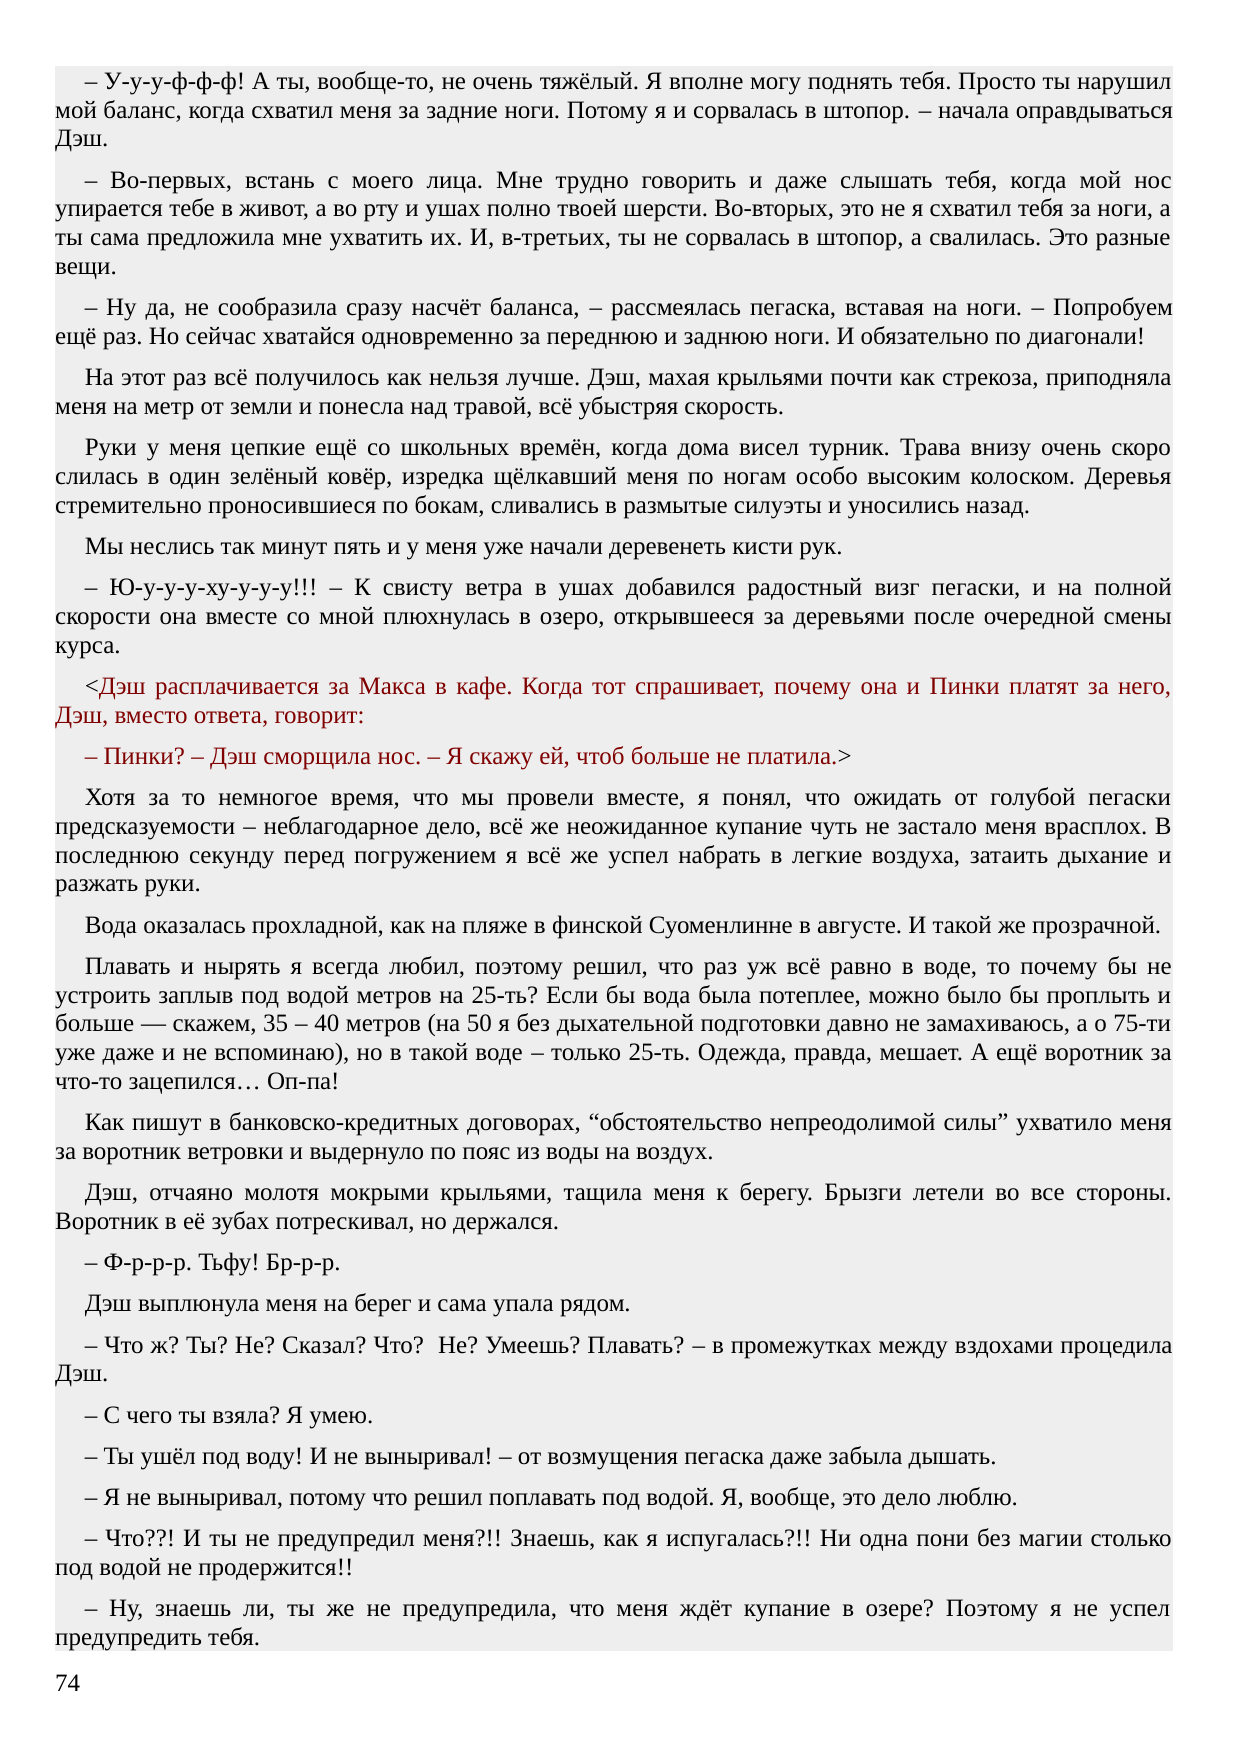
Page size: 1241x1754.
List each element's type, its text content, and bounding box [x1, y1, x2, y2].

text – Пинки? – Дэш сморщила нос. – Я скажу ей, чтоб больше не платила.> [55, 741, 1173, 770]
text Дэш, отчаяно молотя мокрыми крыльями, тащила меня к берегу. Брызги летели во все стороны. Воротник в её зубах потрескивал, но держался. [55, 1177, 1173, 1235]
text – Что??! И ты не предупредил меня?!! Знаешь, как я испугалась?!! Ни одна пони без магии столько под водой не продержится!! [55, 1523, 1173, 1581]
text – С чего ты взяла? Я умею. [55, 1400, 1173, 1428]
text – Ю-у-у-у-ху-у-у-у!!! – К свисту ветра в ушах добавился радостный визг пегаски, и на полной скорости она вместе со мной плюхнулась в озеро, открывшееся за деревьями после очередной смены курса. [55, 572, 1173, 658]
text <Дэш расплачивается за Макса в кафе. Когда тот спрашивает, почему она и Пинки платят за него, Дэш, вместо ответа, говорит: [55, 671, 1173, 728]
text – Ну, знаешь ли, ты же не предупредила, что меня ждёт купание в озере? Поэтому я не успел предупредить тебя. [55, 1593, 1173, 1651]
text – Ф-р-р-р. Тьфу! Бр-р-р. [55, 1247, 1173, 1276]
text Как пишут в банковско-кредитных договорах, “обстоятельство непреодолимой силы” ухватило меня за воротник ветровки и выдернуло по пояс из воды на воздух. [55, 1107, 1173, 1165]
text – Ну да, не сообразила сразу насчёт баланса, – рассмеялась пегаска, вставая на ноги. – Попробуем ещё раз. Но сейчас хватайся одновременно за переднюю и заднюю ноги. И обязательно по диагонали! [55, 292, 1173, 350]
text – Во-первых, встань с моего лица. Мне трудно говорить и даже слышать тебя, когда мой нос упирается тебе в живот, а во рту и ушах полно твоей шерсти. Во-вторых, это не я схватил тебя за ноги, а ты сама предложила мне ухватить их. И, в-третьих, ты не сорвалась в штопор, а свалилась. Это разные вещи. [55, 165, 1173, 280]
text – Я не выныривал, потому что решил поплавать под водой. Я, вообще, это дело люблю. [55, 1482, 1173, 1511]
text Руки у меня цепкие ещё со школьных времён, когда дома висел турник. Трава внизу очень скоро слилась в один зелёный ковёр, изредка щёлкавший меня по ногам особо высоким колоском. Деревья стремительно проносившиеся по бокам, сливались в размытые силуэты и уносились назад. [55, 432, 1173, 518]
text Дэш выплюнула меня на берег и сама упала рядом. [55, 1288, 1173, 1317]
text Плавать и нырять я всегда любил, поэтому решил, что раз уж всё равно в воде, то почему бы не устроить заплыв под водой метров на 25-ть? Если бы вода была потеплее, можно было бы проплыть и больше — скажем, 35 – 40 метров (на 50 я без дыхательной подготовки давно не замахиваюсь, а о 75-ти уже даже и не вспоминаю), но в такой воде – только 25-ть. Одежда, правда, мешает. А ещё воротник за что-то зацепился… Оп-па! [55, 951, 1173, 1095]
text – У-у-у-ф-ф-ф! А ты, вообще-то, не очень тяжёлый. Я вполне могу поднять тебя. Просто ты нарушил мой баланс, когда схватил меня за задние ноги. Потому я и сорвалась в штопор. – начала оправдываться Дэш. [55, 66, 1173, 152]
text – Что ж? Ты? Не? Сказал? Что? Не? Умеешь? Плавать? – в промежутках между вздохами процедила Дэш. [55, 1330, 1173, 1387]
text Хотя за то немногое время, что мы провели вместе, я понял, что ожидать от голубой пегаски предсказуемости – неблагодарное дело, всё же неожиданное купание чуть не застало меня врасплох. В последнюю секунду перед погружением я всё же успел набрать в легкие воздуха, затаить дыхание и разжать руки. [55, 782, 1173, 897]
text Вода оказалась прохладной, как на пляже в финской Суоменлинне в августе. И такой же прозрачной. [55, 910, 1173, 938]
text На этот раз всё получилось как нельзя лучше. Дэш, махая крыльями почти как стрекоза, приподняла меня на метр от земли и понесла над травой, всё убыстряя скорость. [55, 362, 1173, 420]
text Мы неслись так минут пять и у меня уже начали деревенеть кисти рук. [55, 531, 1173, 560]
text – Ты ушёл под воду! И не выныривал! – от возмущения пегаска даже забыла дышать. [55, 1441, 1173, 1470]
